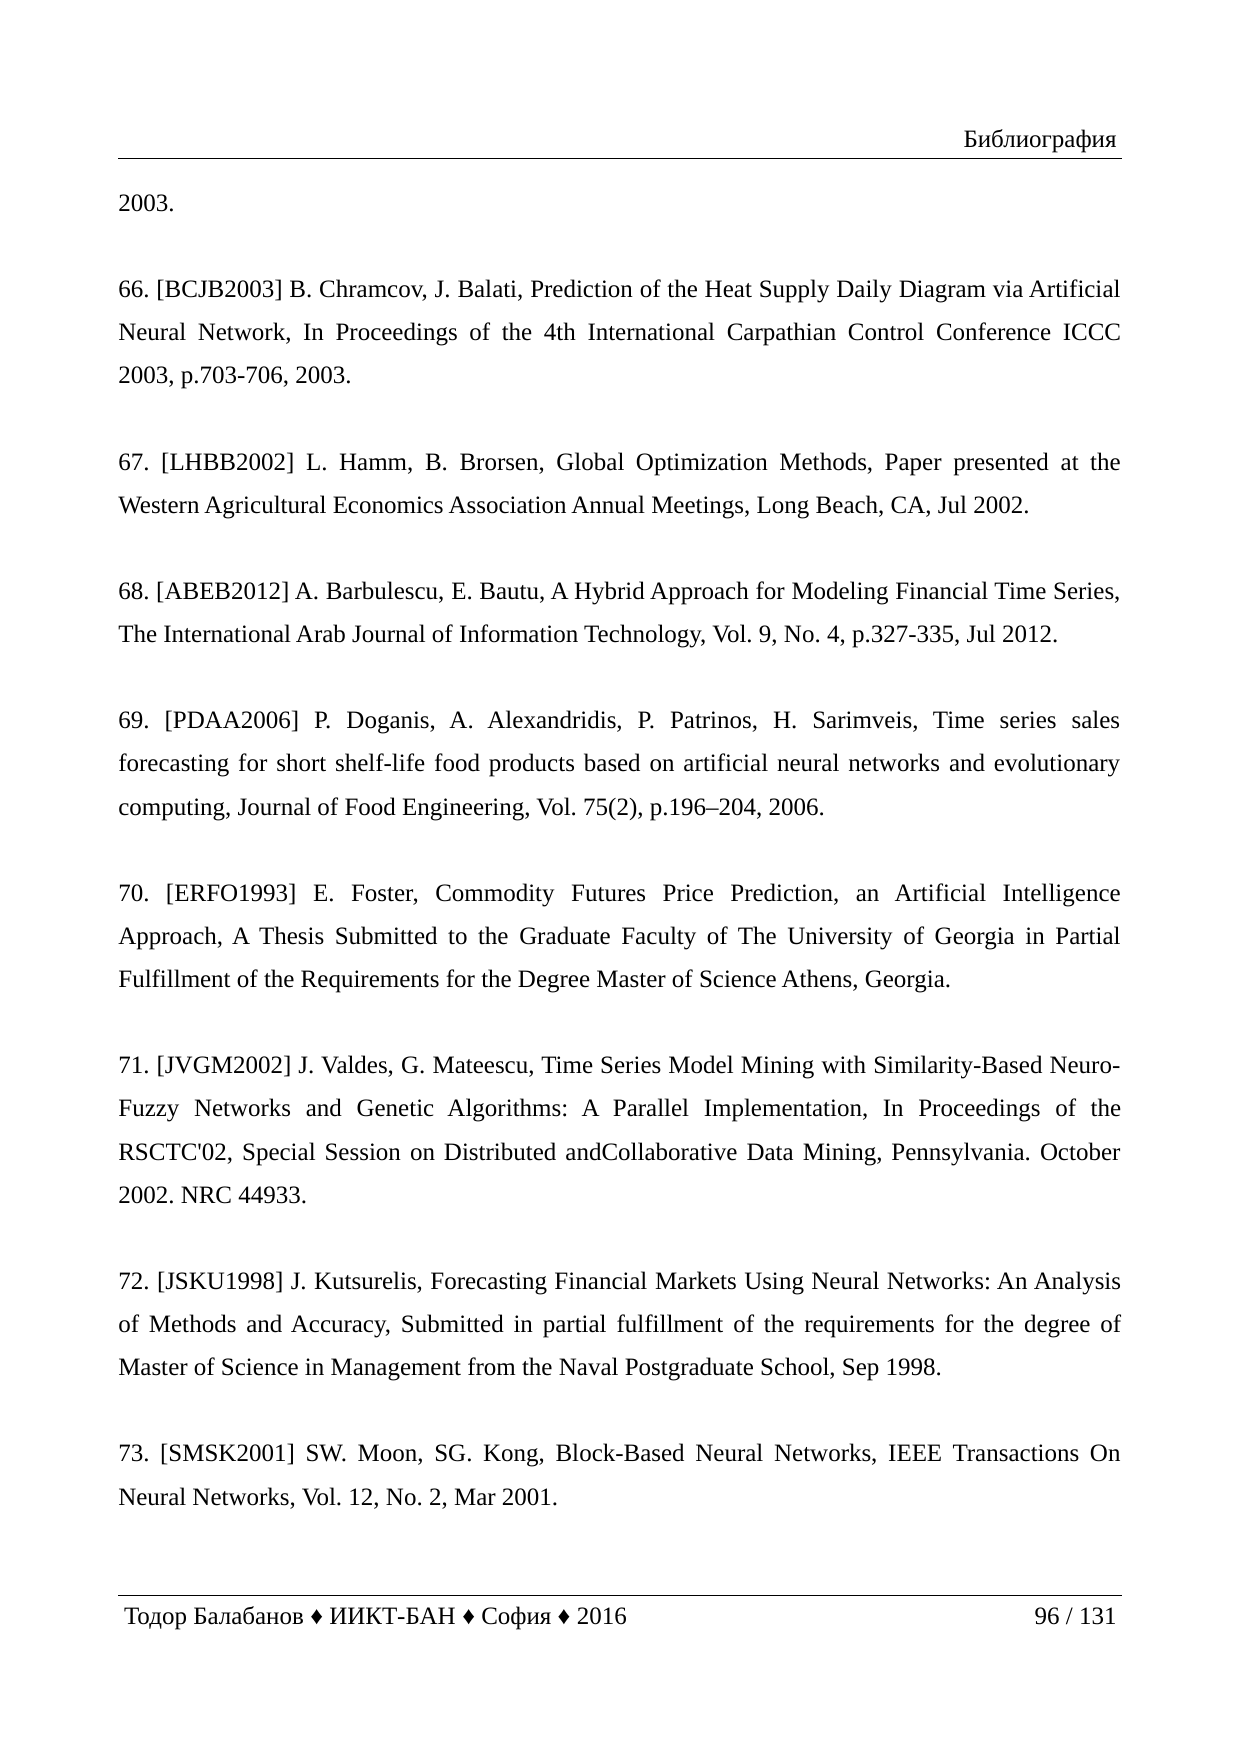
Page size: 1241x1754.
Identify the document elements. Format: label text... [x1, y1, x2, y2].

text 70. [ERFO1993] E. Foster, Commodity Futures Price Prediction, an Artificial Intelligence Approach, A Thesis Submitted to the Graduate Faculty of The University of Georgia in Partial Fulfillment of the Requirements for the Degree Master of Science Athens, Georgia. [118, 878, 1122, 993]
text 73. [SMSK2001] SW. Moon, SG. Kong, Block-Based Neural Networks, IEEE Transactions On Neural Networks, Vol. 12, No. 2, Mar 2001. [118, 1438, 1122, 1510]
text 67. [LHBB2002] L. Hamm, B. Brorsen, Global Optimization Methods, Paper presented at the Western Agricultural Economics Association Annual Meetings, Long Beach, CA, Jul 2002. [118, 447, 1122, 518]
text 71. [JVGM2002] J. Valdes, G. Mateescu, Time Series Model Mining with Similarity-Based Neuro-Fuzzy Networks and Genetic Algorithms: A Parallel Implementation, In Proceedings of the RSCTC'02, Special Session on Distributed andCollaborative Data Mining, Pennsylvania. October 2002. NRC 44933. [118, 1050, 1122, 1208]
text 66. [BCJB2003] B. Chramcov, J. Balati, Prediction of the Heat Supply Daily Diagram via Artificial Neural Network, In Proceedings of the 4th International Carpathian Control Conference ICCC 2003, p.703-706, 2003. [118, 274, 1122, 389]
text 72. [JSKU1998] J. Kutsurelis, Forecasting Financial Markets Using Neural Networks: An Analysis of Methods and Accuracy, Submitted in partial fulfillment of the requirements for the degree of Master of Science in Management from the Naval Postgraduate School, Sep 1998. [118, 1266, 1122, 1381]
text 69. [PDAA2006] P. Doganis, A. Alexandridis, P. Patrinos, H. Sarimveis, Time series sales forecasting for short shelf-life food products based on artificial neural networks and evolutionary computing, Journal of Food Engineering, Vol. 75(2), p.196–204, 2006. [118, 705, 1122, 820]
text 2003. [118, 188, 1122, 217]
text 68. [ABEB2012] A. Barbulescu, E. Bautu, A Hybrid Approach for Modeling Financial Time Series, The International Arab Journal of Information Technology, Vol. 9, No. 4, p.327-335, Jul 2012. [118, 576, 1122, 648]
